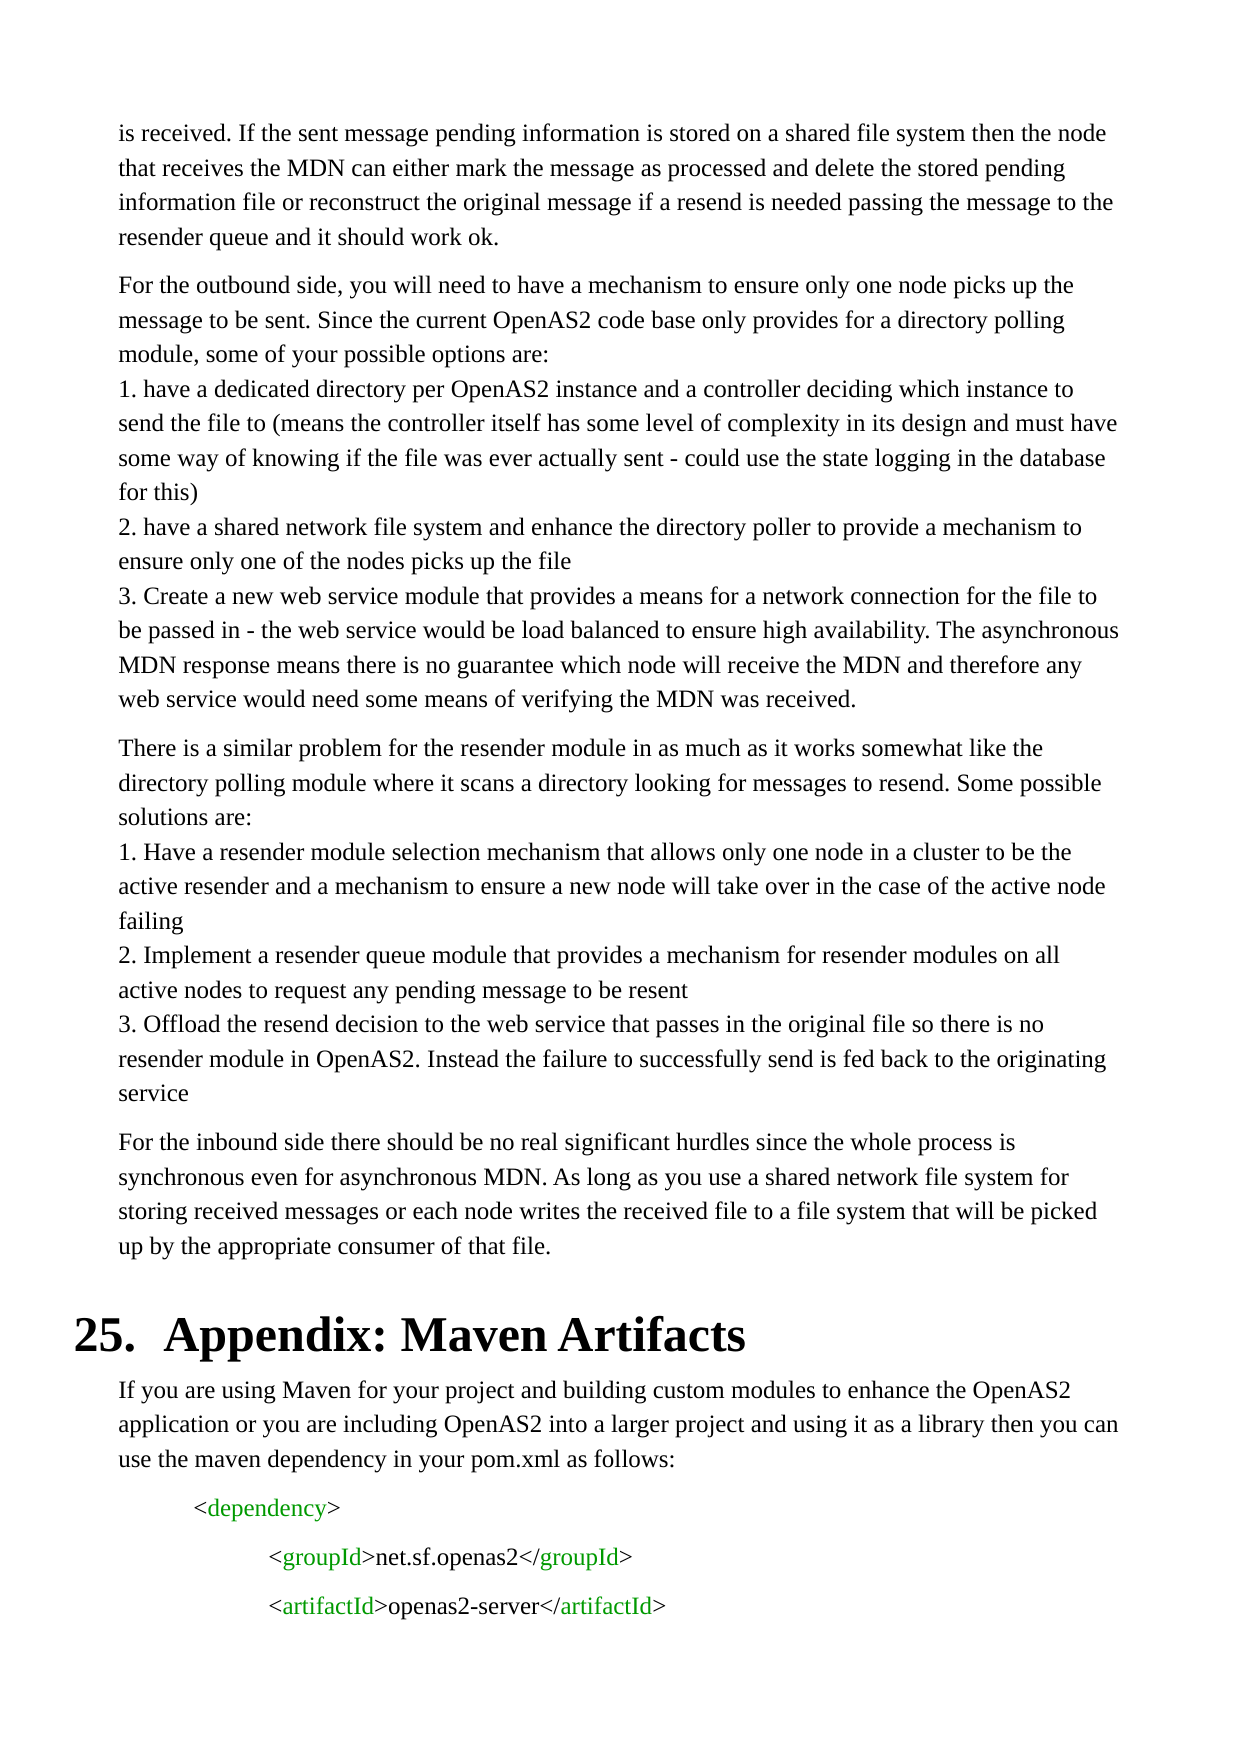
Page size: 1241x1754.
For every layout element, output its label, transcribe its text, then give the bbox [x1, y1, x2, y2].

text is received. If the sent message pending information is stored on a shared file system then the node that receives the MDN can either mark the message as processed and delete the stored pending information file or reconstruct the original message if a resend is needed passing the message to the resender queue and it should work ok. [118, 118, 1122, 250]
text <artifactId>openas2-server</artifactId> [193, 1591, 1122, 1620]
subtitle Appendix: Maven Artifacts [73, 1305, 1122, 1362]
text There is a similar problem for the resender module in as much as it works somewhat like the directory polling module where it scans a directory looking for messages to resend. Some possible solutions are: 1. Have a resender module selection mechanism that allows only one node in a cluster to be the active resender and a mechanism to ensure a new node will take over in the case of the active node failing 2. Implement a resender queue module that provides a mechanism for resender modules on all active nodes to request any pending message to be resent 3. Offload the resend decision to the web service that passes in the original file so there is no resender module in OpenAS2. Instead the failure to successfully send is fed back to the originating service [118, 733, 1122, 1107]
text If you are using Maven for your project and building custom modules to enhance the OpenAS2 application or you are including OpenAS2 into a larger project and using it as a library then you can use the maven dependency in your pom.xml as follows: [118, 1375, 1122, 1472]
text For the outbound side, you will need to have a mechanism to ensure only one node picks up the message to be sent. Since the current OpenAS2 code base only provides for a directory polling module, some of your possible options are: 1. have a dedicated directory per OpenAS2 instance and a controller deciding which instance to send the file to (means the controller itself has some level of complexity in its design and must have some way of knowing if the file was ever actually sent - could use the state logging in the database for this) 2. have a shared network file system and enhance the directory poller to provide a mechanism to ensure only one of the nodes picks up the file 3. Create a new web service module that provides a means for a network connection for the file to be passed in - the web service would be load balanced to ensure high availability. The asynchronous MDN response means there is no guarantee which node will receive the MDN and therefore any web service would need some means of verifying the MDN was received. [118, 271, 1122, 713]
text For the inbound side there should be no real significant hurdles since the whole process is synchronous even for asynchronous MDN. As long as you use a shared network file system for storing received messages or each node writes the received file to a file system that will be picked up by the appropriate consumer of that file. [118, 1127, 1122, 1259]
text <groupId>net.sf.openas2</groupId> [193, 1542, 1122, 1571]
text <dependency> [193, 1493, 1122, 1522]
